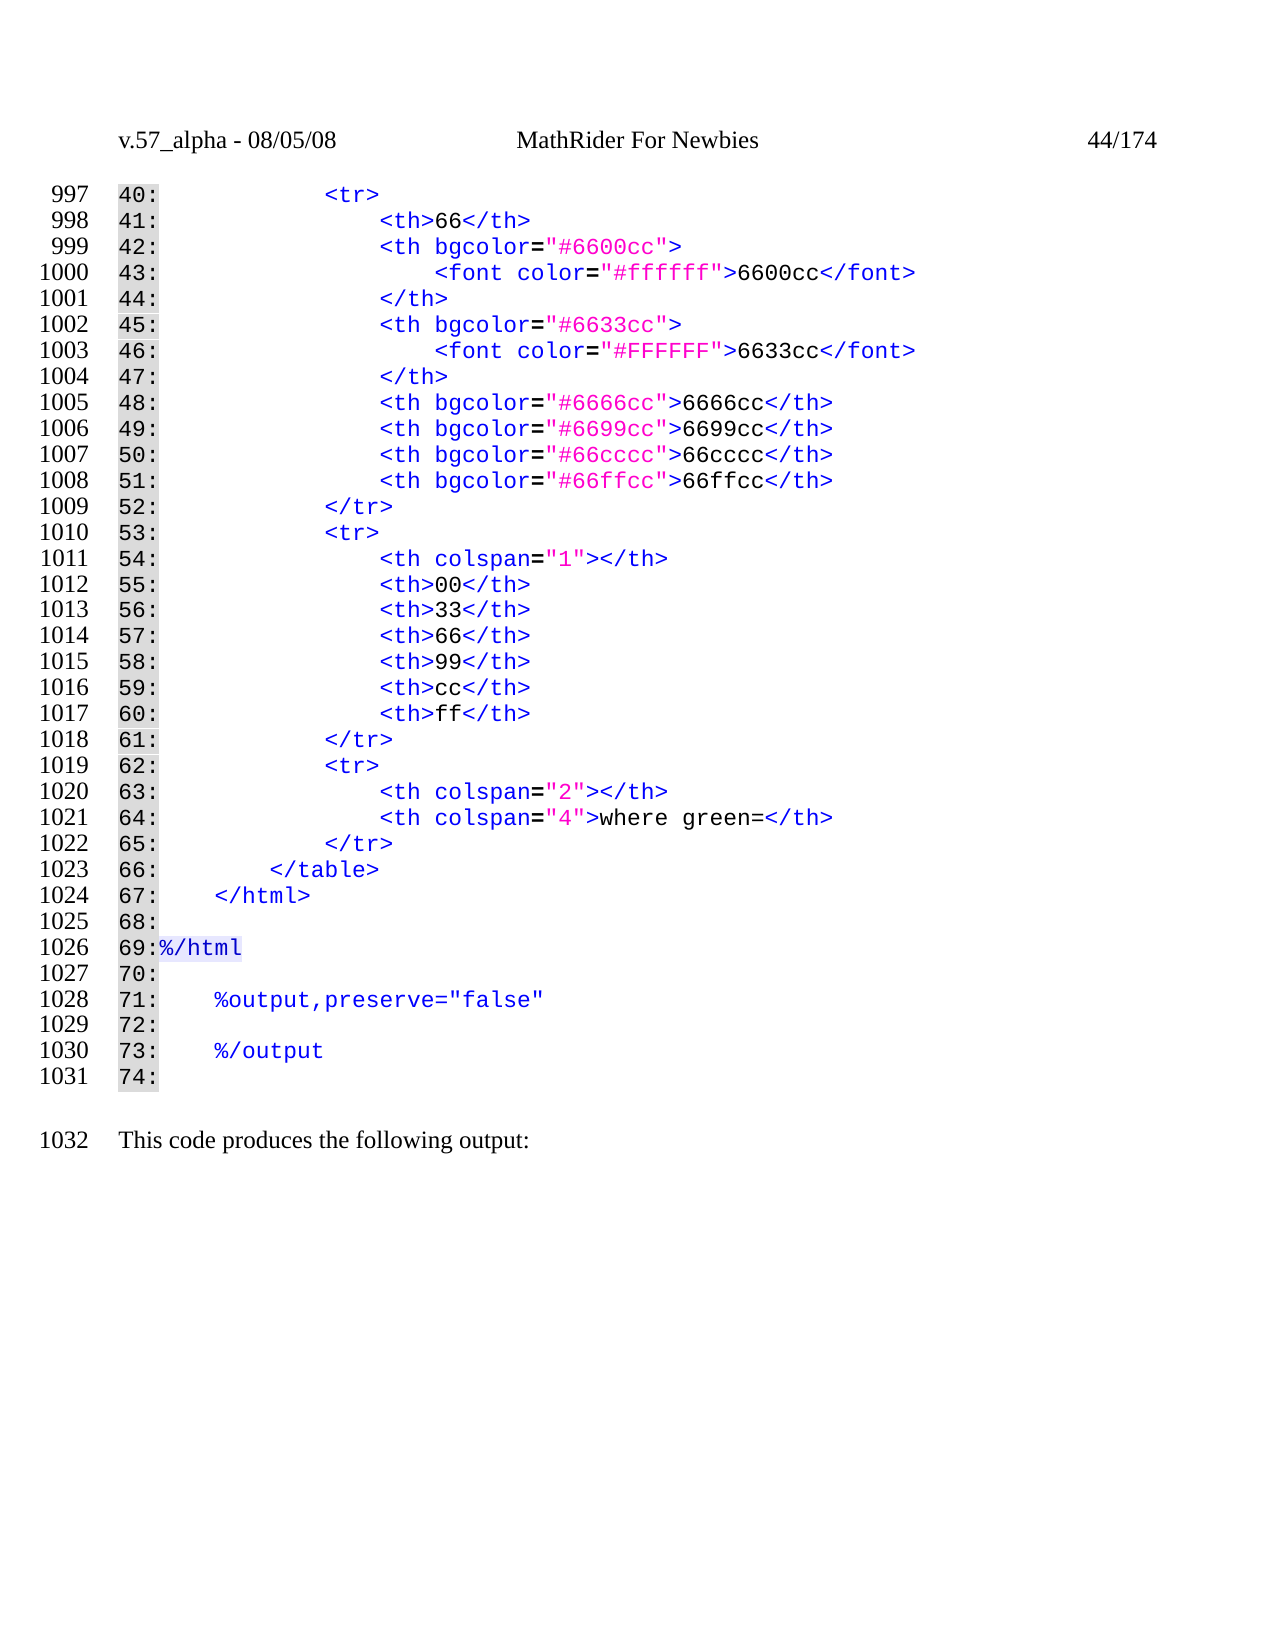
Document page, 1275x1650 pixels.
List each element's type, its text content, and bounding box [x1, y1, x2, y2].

text 73: %/output [118, 1040, 1157, 1066]
text 41: <th>66</th> [118, 210, 1157, 236]
text 63: <th colspan="2"></th> [118, 780, 1157, 806]
text This code produces the following output: [118, 1125, 1157, 1154]
text 67: </html> [118, 884, 1157, 910]
text 61: </tr> [118, 728, 1157, 754]
text 42: <th bgcolor="#6600cc"> [118, 236, 1157, 262]
text 50: <th bgcolor="#66cccc">66cccc</th> [118, 443, 1157, 469]
text 70: [118, 962, 1157, 988]
text 48: <th bgcolor="#6666cc">6666cc</th> [118, 391, 1157, 417]
text 58: <th>99</th> [118, 651, 1157, 677]
text 43: <font color="#ffffff">6600cc</font> [118, 262, 1157, 288]
text 40: <tr> [118, 184, 1157, 210]
text 62: <tr> [118, 754, 1157, 780]
text 54: <th colspan="1"></th> [118, 547, 1157, 573]
text 64: <th colspan="4">where green=</th> [118, 806, 1157, 832]
text 55: <th>00</th> [118, 573, 1157, 599]
text 66: </table> [118, 858, 1157, 884]
text 59: <th>cc</th> [118, 677, 1157, 703]
text 52: </tr> [118, 495, 1157, 521]
text 60: <th>ff</th> [118, 703, 1157, 728]
text 56: <th>33</th> [118, 599, 1157, 625]
text 68: [118, 910, 1157, 936]
text 57: <th>66</th> [118, 625, 1157, 651]
text 74: [118, 1066, 1157, 1092]
text 45: <th bgcolor="#6633cc"> [118, 313, 1157, 339]
text 44: </th> [118, 288, 1157, 313]
text 47: </th> [118, 365, 1157, 391]
text 71: %output,preserve="false" [118, 988, 1157, 1014]
text 72: [118, 1014, 1157, 1040]
text 65: </tr> [118, 832, 1157, 858]
text 69:%/html [118, 936, 1157, 962]
text 49: <th bgcolor="#6699cc">6699cc</th> [118, 417, 1157, 443]
text 53: <tr> [118, 521, 1157, 547]
text 51: <th bgcolor="#66ffcc">66ffcc</th> [118, 469, 1157, 495]
text 46: <font color="#FFFFFF">6633cc</font> [118, 339, 1157, 365]
